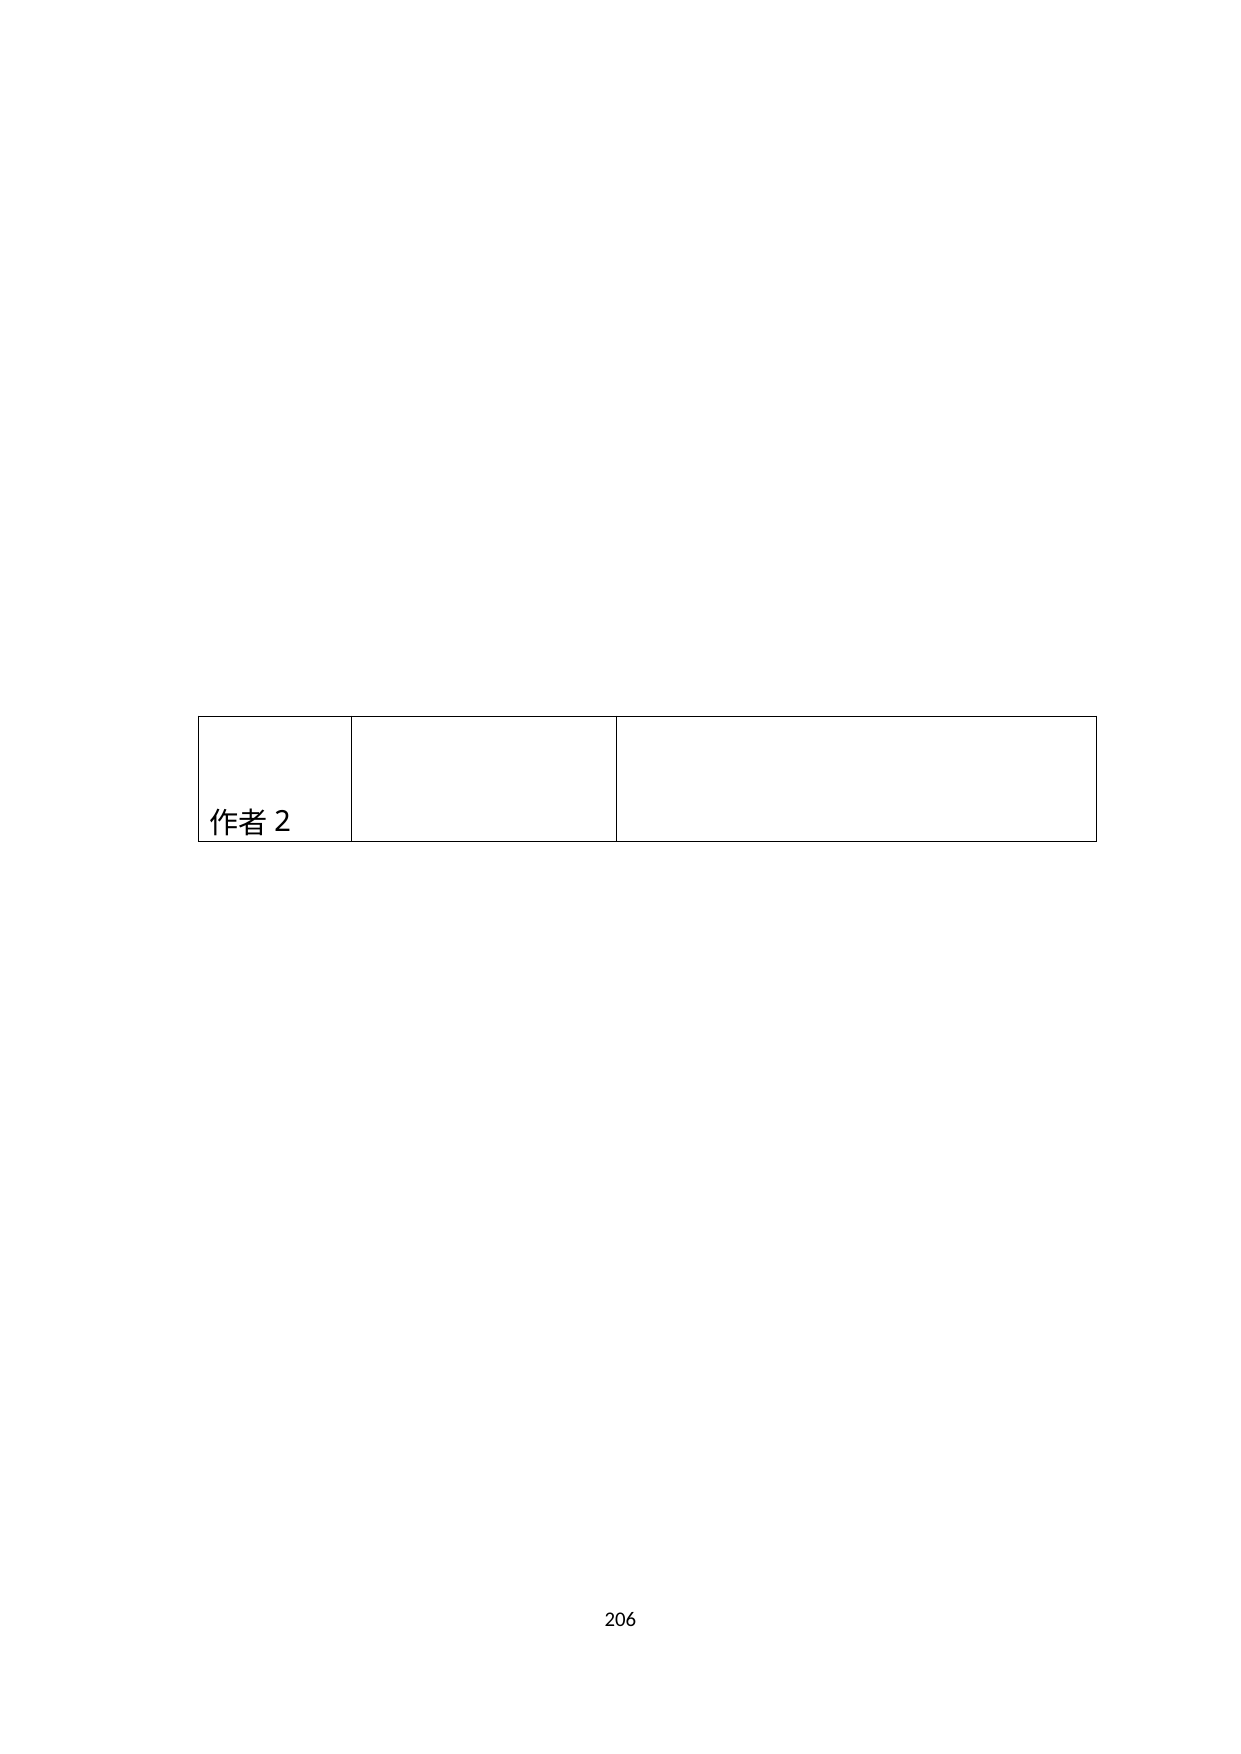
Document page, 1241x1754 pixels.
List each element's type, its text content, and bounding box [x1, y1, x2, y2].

table_cell [617, 717, 1096, 841]
table_cell 作者2 [199, 717, 351, 841]
table_cell [352, 717, 616, 841]
